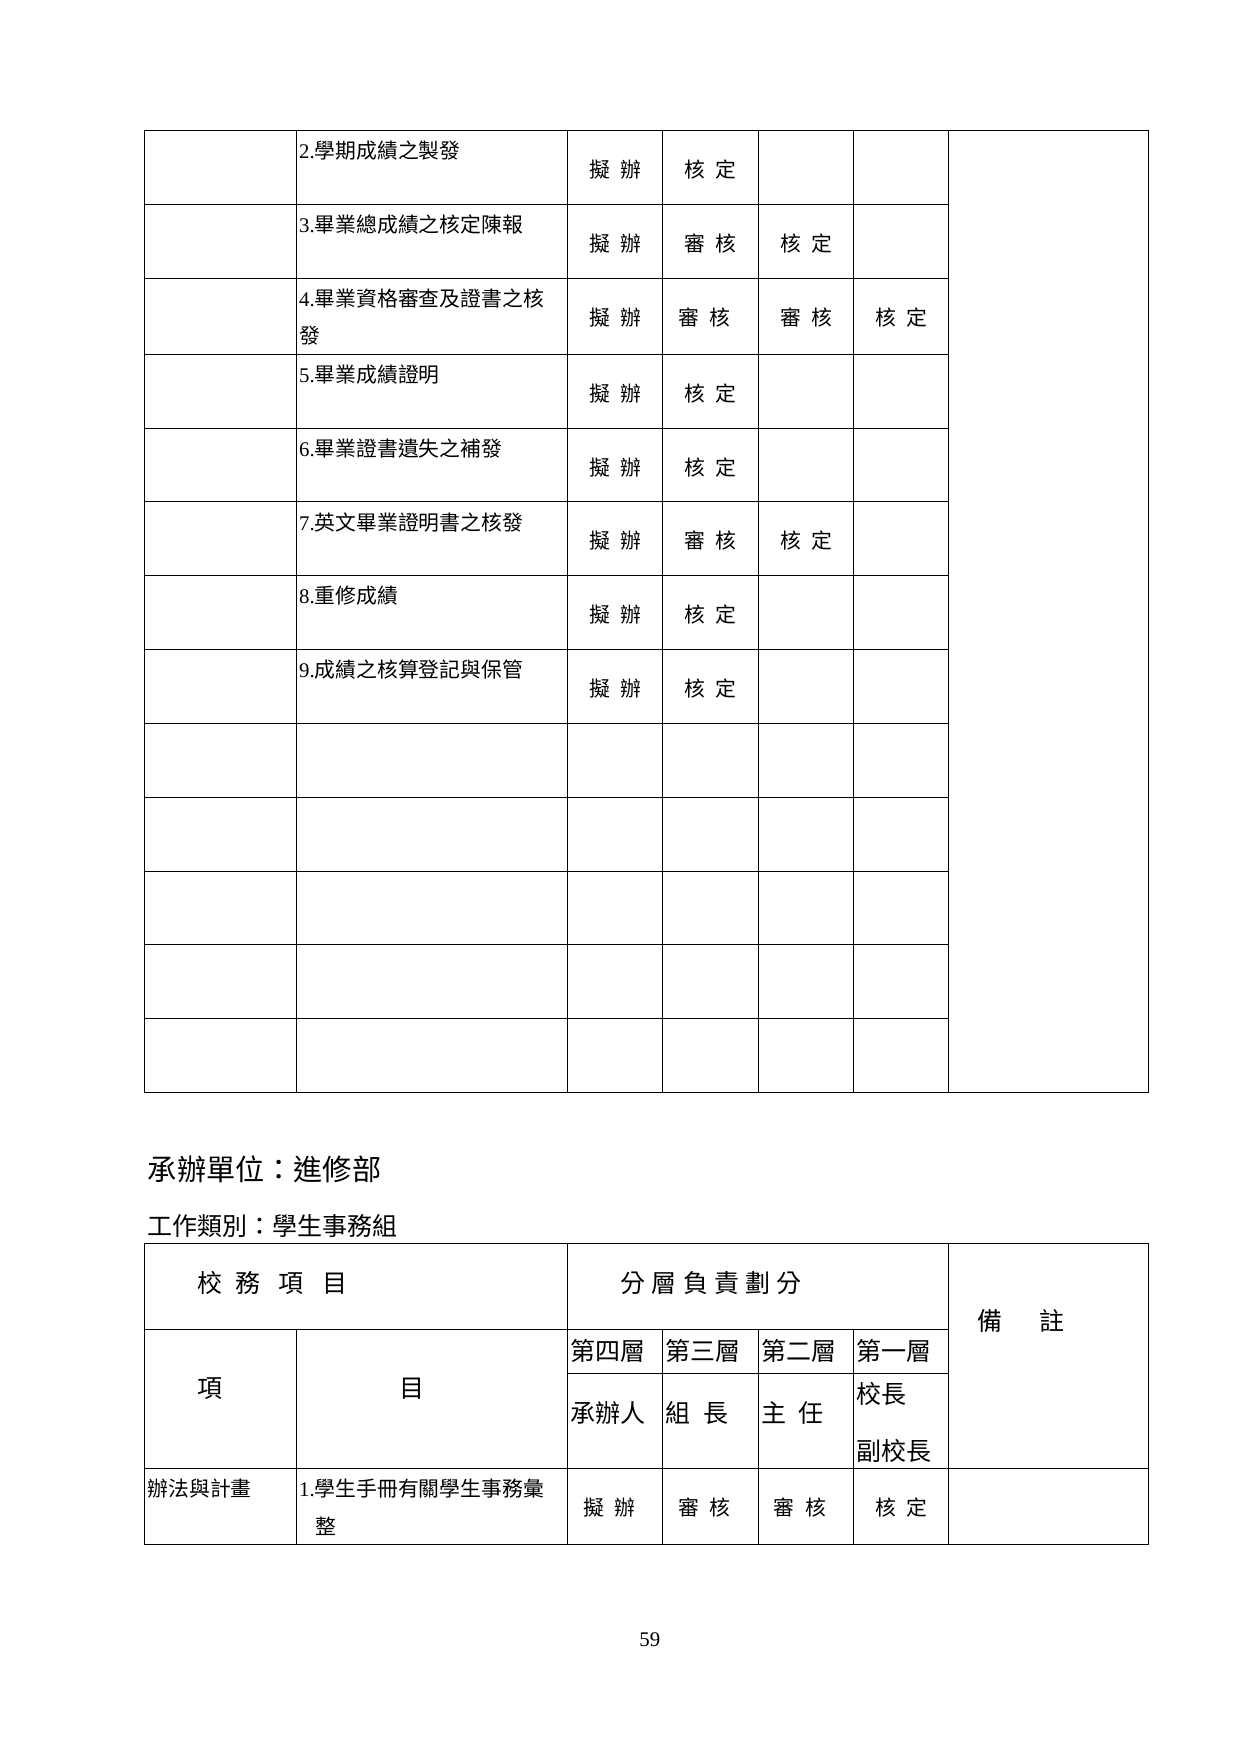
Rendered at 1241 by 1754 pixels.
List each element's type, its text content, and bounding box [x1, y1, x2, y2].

table_cell [663, 872, 758, 944]
table_cell [759, 650, 853, 723]
table_cell [759, 429, 853, 501]
table_cell [949, 1469, 1148, 1544]
table_cell 第三層 [663, 1330, 758, 1373]
table_cell [663, 945, 758, 1018]
table_cell 審 核 [663, 279, 758, 353]
table_cell 第一層 [854, 1330, 948, 1373]
table_cell [145, 650, 296, 723]
table_header 分 層 負 責 劃 分 [568, 1244, 948, 1329]
table_cell [568, 945, 662, 1018]
table_cell [145, 724, 296, 797]
table_cell 承辦人 [568, 1374, 662, 1468]
table_cell [759, 798, 853, 871]
table_cell 審 核 [663, 205, 758, 277]
table_cell [145, 576, 296, 649]
table_cell 項 [145, 1330, 296, 1468]
table_cell 擬 辦 [568, 279, 662, 353]
table_cell 擬 辦 [568, 355, 662, 427]
table_header [949, 131, 1148, 1092]
table_cell 第四層 [568, 1330, 662, 1373]
table_cell [297, 872, 567, 944]
table_cell [568, 798, 662, 871]
table_cell 核 定 [663, 355, 758, 427]
table_cell [854, 429, 948, 501]
table_cell 擬 辦 [568, 429, 662, 501]
table_cell 校長 副校長 [854, 1374, 948, 1468]
table_cell [663, 724, 758, 797]
table_cell 審 核 [663, 1469, 758, 1544]
table_cell [854, 131, 948, 204]
table_cell 擬 辦 [568, 502, 662, 575]
text 承辦單位：進修部 [148, 1131, 1152, 1206]
table_cell 7.英文畢業證明書之核發 [297, 502, 567, 575]
table_cell 核 定 [759, 205, 853, 277]
table_cell [145, 279, 296, 353]
table_cell [145, 945, 296, 1018]
table_cell [568, 872, 662, 944]
table_cell [759, 131, 853, 204]
table_cell [297, 724, 567, 797]
table_cell 擬 辦 [568, 1469, 662, 1544]
table_cell 8.重修成績 [297, 576, 567, 649]
table_cell [568, 1019, 662, 1092]
table_cell 5.畢業成績證明 [297, 355, 567, 427]
table_cell [297, 1019, 567, 1092]
table_header 校 務 項 目 [145, 1244, 567, 1329]
table_cell [854, 872, 948, 944]
table_cell 辦法與計畫 [145, 1469, 296, 1544]
table_cell [759, 945, 853, 1018]
table_cell [145, 131, 296, 204]
table_cell [145, 1019, 296, 1092]
table_cell [145, 502, 296, 575]
table_cell [145, 798, 296, 871]
table_cell [759, 576, 853, 649]
table_cell [854, 724, 948, 797]
table_cell 審 核 [759, 1469, 853, 1544]
table_cell [854, 650, 948, 723]
table_cell [663, 798, 758, 871]
table_cell 核 定 [663, 650, 758, 723]
table_cell 擬 辦 [568, 131, 662, 204]
table_cell [145, 872, 296, 944]
table_cell 核 定 [663, 429, 758, 501]
table_cell [854, 798, 948, 871]
table_cell 擬 辦 [568, 205, 662, 277]
table_cell 組 長 [663, 1374, 758, 1468]
table_cell 核 定 [854, 1469, 948, 1544]
table_cell [854, 1019, 948, 1092]
table_cell 核 定 [663, 576, 758, 649]
table_cell [663, 1019, 758, 1092]
table_cell 2.學期成績之製發 [297, 131, 567, 204]
table_cell [854, 502, 948, 575]
table_cell 擬 辦 [568, 650, 662, 723]
table_cell [145, 355, 296, 427]
table_cell 擬 辦 [568, 576, 662, 649]
table_cell [854, 576, 948, 649]
table_cell [759, 355, 853, 427]
text 工作類別：學生事務組 [148, 1206, 1152, 1243]
table_cell 3.畢業總成績之核定陳報 [297, 205, 567, 277]
table_cell 核 定 [663, 131, 758, 204]
table_cell [145, 429, 296, 501]
table_cell [568, 724, 662, 797]
table_header 備 註 [949, 1244, 1148, 1468]
table_cell 9.成績之核算登記與保管 [297, 650, 567, 723]
table_cell 目 [297, 1330, 567, 1468]
table_cell 4.畢業資格審查及證書之核發 [297, 279, 567, 353]
table_cell [145, 205, 296, 277]
table_cell 核 定 [759, 502, 853, 575]
table_cell 主 任 [759, 1374, 853, 1468]
table_cell [759, 872, 853, 944]
table_cell 第二層 [759, 1330, 853, 1373]
table_cell [854, 945, 948, 1018]
table_cell [854, 205, 948, 277]
table_cell [759, 1019, 853, 1092]
table_cell 審 核 [759, 279, 853, 353]
table_cell 核 定 [854, 279, 948, 353]
table_cell [759, 724, 853, 797]
table_cell [854, 355, 948, 427]
table_cell 6.畢業證書遺失之補發 [297, 429, 567, 501]
table_cell [297, 798, 567, 871]
table_cell 審 核 [663, 502, 758, 575]
table_cell 1.學生手冊有關學生事務彙整 [297, 1469, 567, 1544]
table_cell [297, 945, 567, 1018]
